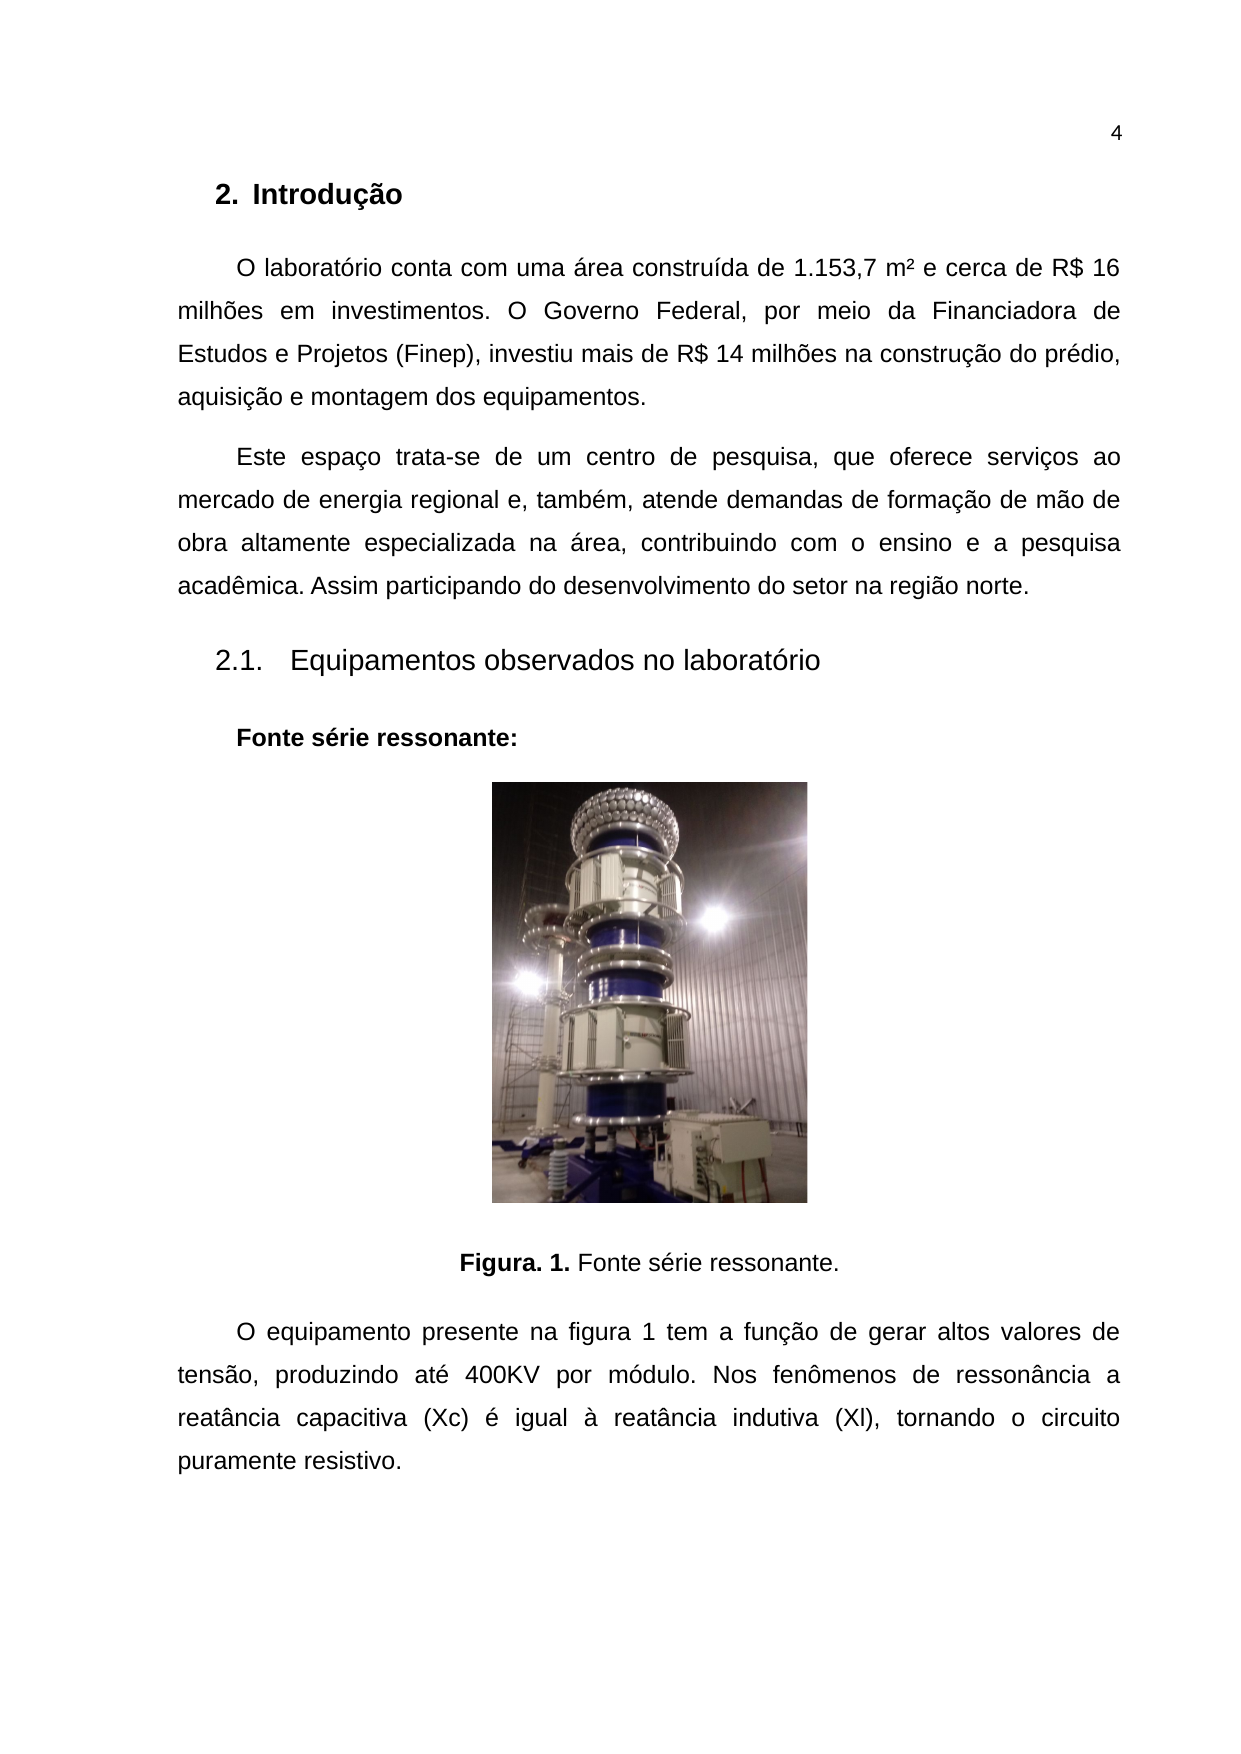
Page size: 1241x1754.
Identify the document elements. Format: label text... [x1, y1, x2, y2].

picture [492, 782, 808, 1203]
text O laboratório conta com uma área construída de 1.153,7 m² e cerca de R$ 16 milhões em investimentos. O Governo Federal, por meio da Financiadora de Estudos e Projetos (Finep), investiu mais de R$ 14 milhões na construção do prédio, aquisição e montagem dos equipamentos. [177, 252, 1122, 411]
text Este espaço trata-se de um centro de pesquisa, que oferece serviços ao mercado de energia regional e, também, atende demandas de formação de mão de obra altamente especializada na área, contribuindo com o ensino e a pesquisa acadêmica. Assim participando do desenvolvimento do setor na região norte. [177, 442, 1122, 600]
text O equipamento presente na figura 1 tem a função de gerar altos valores de tensão, produzindo até 400KV por módulo. Nos fenômenos de ressonância a reatância capacitiva (Xc) é igual à reatância indutiva (Xl), tornando o circuito puramente resistivo. [177, 1317, 1122, 1475]
text Fonte série ressonante: [177, 723, 1122, 752]
text Figura. 1. Fonte série ressonante. [177, 1203, 1122, 1277]
subtitle Introdução [215, 177, 1122, 211]
subtitle Equipamentos observados no laboratório [215, 643, 1122, 677]
